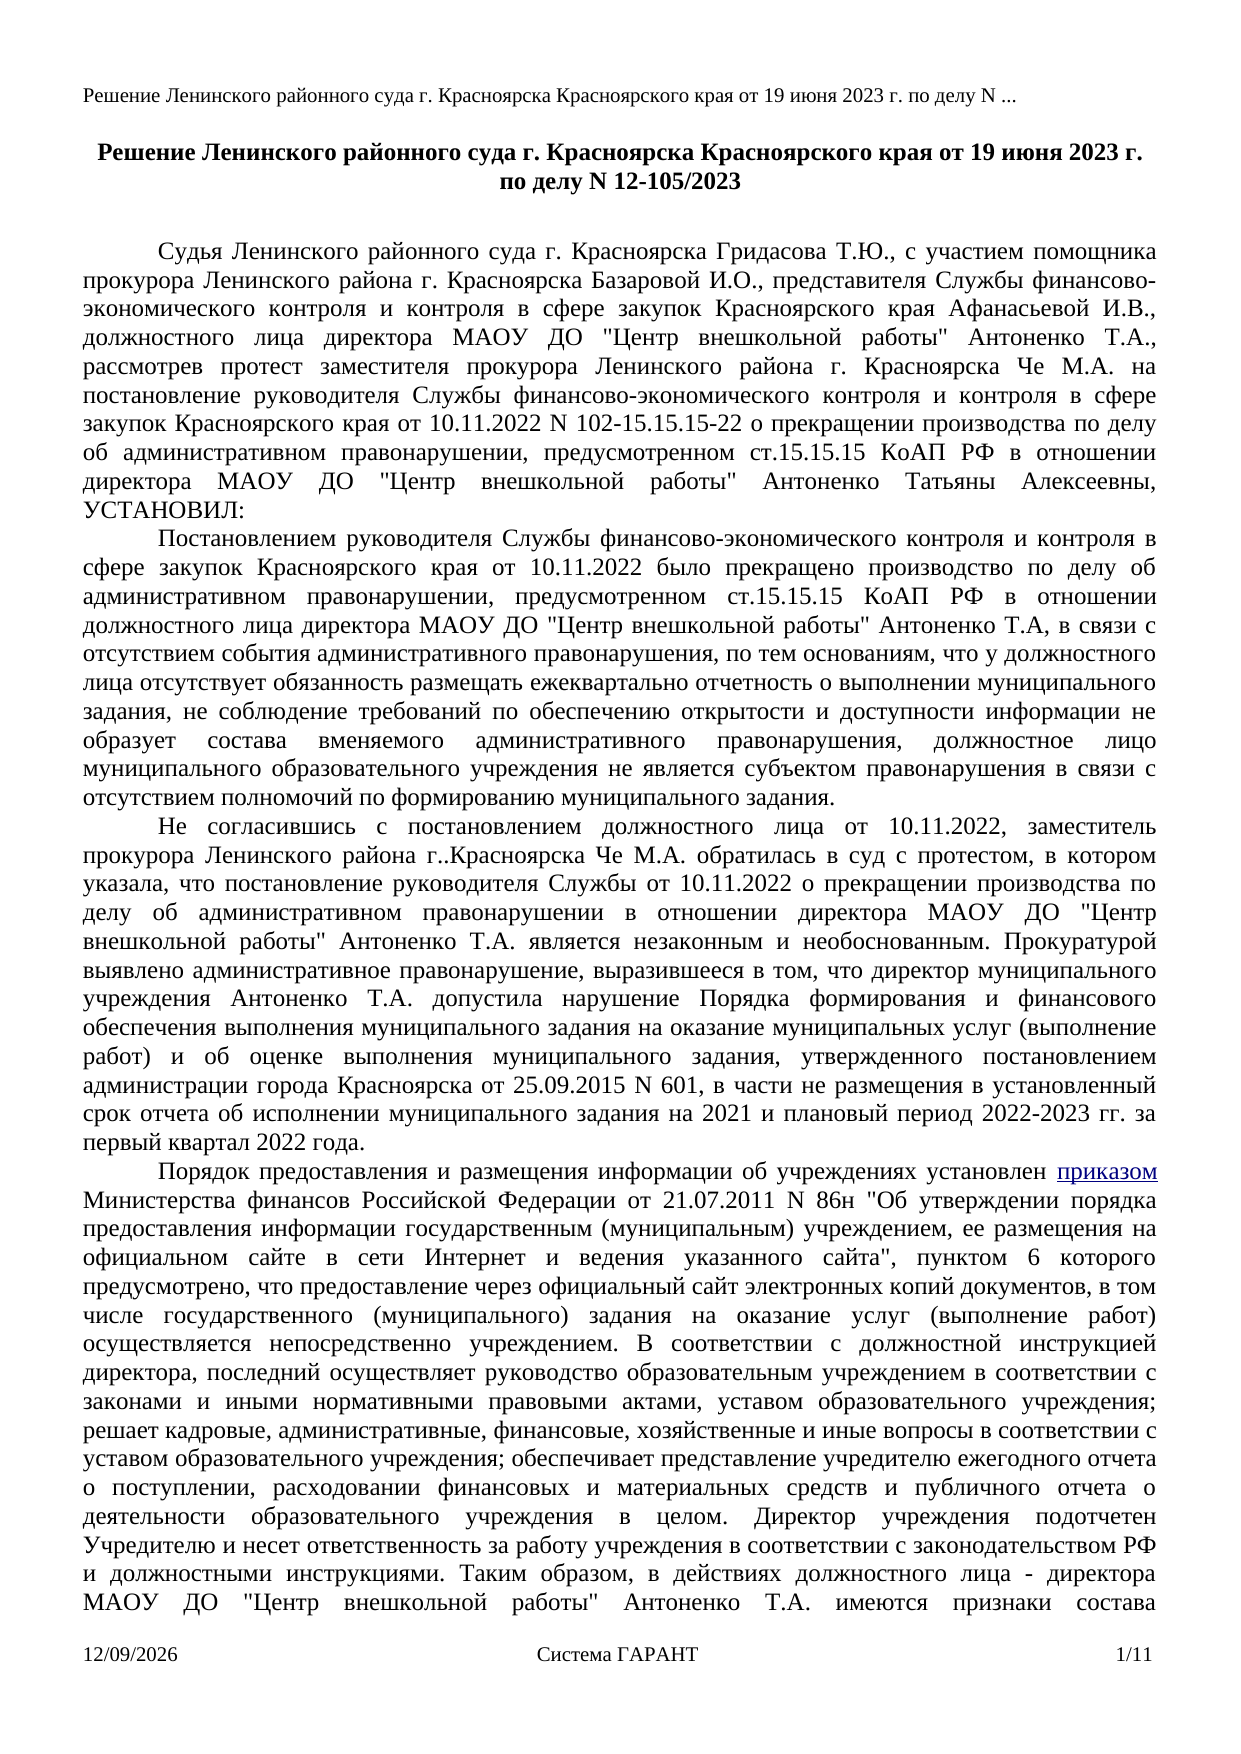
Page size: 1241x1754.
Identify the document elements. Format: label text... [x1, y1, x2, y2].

subtitle Решение Ленинского районного суда г. Красноярска Красноярского края от 19 июня 2023 г. по делу N 12-105/2023 [83, 137, 1157, 195]
text Порядок предоставления и размещения информации об учреждениях установлен приказом Министерства финансов Российской Федерации от 21.07.2011 N 86н "Об утверждении порядка предоставления информации государственным (муниципальным) учреждением, ее размещения на официальном сайте в сети Интернет и ведения указанного сайта", пунктом 6 которого предусмотрено, что предоставление через официальный сайт электронных копий документов, в том числе государственного (муниципального) задания на оказание услуг (выполнение работ) осуществляется непосредственно учреждением. В соответствии с должностной инструкцией директора, последний осуществляет руководство образовательным учреждением в соответствии с законами и иными нормативными правовыми актами, уставом образовательного учреждения; решает кадровые, административные, финансовые, хозяйственные и иные вопросы в соответствии с уставом образовательного учреждения; обеспечивает представление учредителю ежегодного отчета о поступлении, расходовании финансовых и материальных средств и публичного отчета о деятельности образовательного учреждения в целом. Директор учреждения подотчетен Учредителю и несет ответственность за работу учреждения в соответствии с законодательством РФ и должностными инструкциями. Таким образом, в действиях должностного лица - директора МАОУ ДО "Центр внешкольной работы" Антоненко Т.А. имеются признаки состава [83, 1156, 1157, 1616]
text Постановлением руководителя Службы финансово-экономического контроля и контроля в сфере закупок Красноярского края от 10.11.2022 было прекращено производство по делу об административном правонарушении, предусмотренном ст.15.15.15 КоАП РФ в отношении должностного лица директора МАОУ ДО "Центр внешкольной работы" Антоненко Т.А, в связи с отсутствием события административного правонарушения, по тем основаниям, что у должностного лица отсутствует обязанность размещать ежеквартально отчетность о выполнении муниципального задания, не соблюдение требований по обеспечению открытости и доступности информации не образует состава вменяемого административного правонарушения, должностное лицо муниципального образовательного учреждения не является субъектом правонарушения в связи с отсутствием полномочий по формированию муниципального задания. [83, 523, 1157, 811]
text Не согласившись с постановлением должностного лица от 10.11.2022, заместитель прокурора Ленинского района г..Красноярска Че М.А. обратилась в суд с протестом, в котором указала, что постановление руководителя Службы от 10.11.2022 о прекращении производства по делу об административном правонарушении в отношении директора МАОУ ДО "Центр внешкольной работы" Антоненко Т.А. является незаконным и необоснованным. Прокуратурой выявлено административное правонарушение, выразившееся в том, что директор муниципального учреждения Антоненко Т.А. допустила нарушение Порядка формирования и финансового обеспечения выполнения муниципального задания на оказание муниципальных услуг (выполнение работ) и об оценке выполнения муниципального задания, утвержденного постановлением администрации города Красноярска от 25.09.2015 N 601, в части не размещения в установленный срок отчета об исполнении муниципального задания на 2021 и плановый период 2022-2023 гг. за первый квартал 2022 года. [83, 811, 1157, 1156]
text Судья Ленинского районного суда г. Красноярска Гридасова Т.Ю., с участием помощника прокурора Ленинского района г. Красноярска Базаровой И.О., представителя Службы финансово-экономического контроля и контроля в сфере закупок Красноярского края Афанасьевой И.В., должностного лица директора МАОУ ДО "Центр внешкольной работы" Антоненко Т.А., рассмотрев протест заместителя прокурора Ленинского района г. Красноярска Че М.А. на постановление руководителя Службы финансово-экономического контроля и контроля в сфере закупок Красноярского края от 10.11.2022 N 102-15.15.15-22 о прекращении производства по делу об административном правонарушении, предусмотренном ст.15.15.15 КоАП РФ в отношении директора МАОУ ДО "Центр внешкольной работы" Антоненко Татьяны Алексеевны, УСТАНОВИЛ: [83, 236, 1157, 523]
